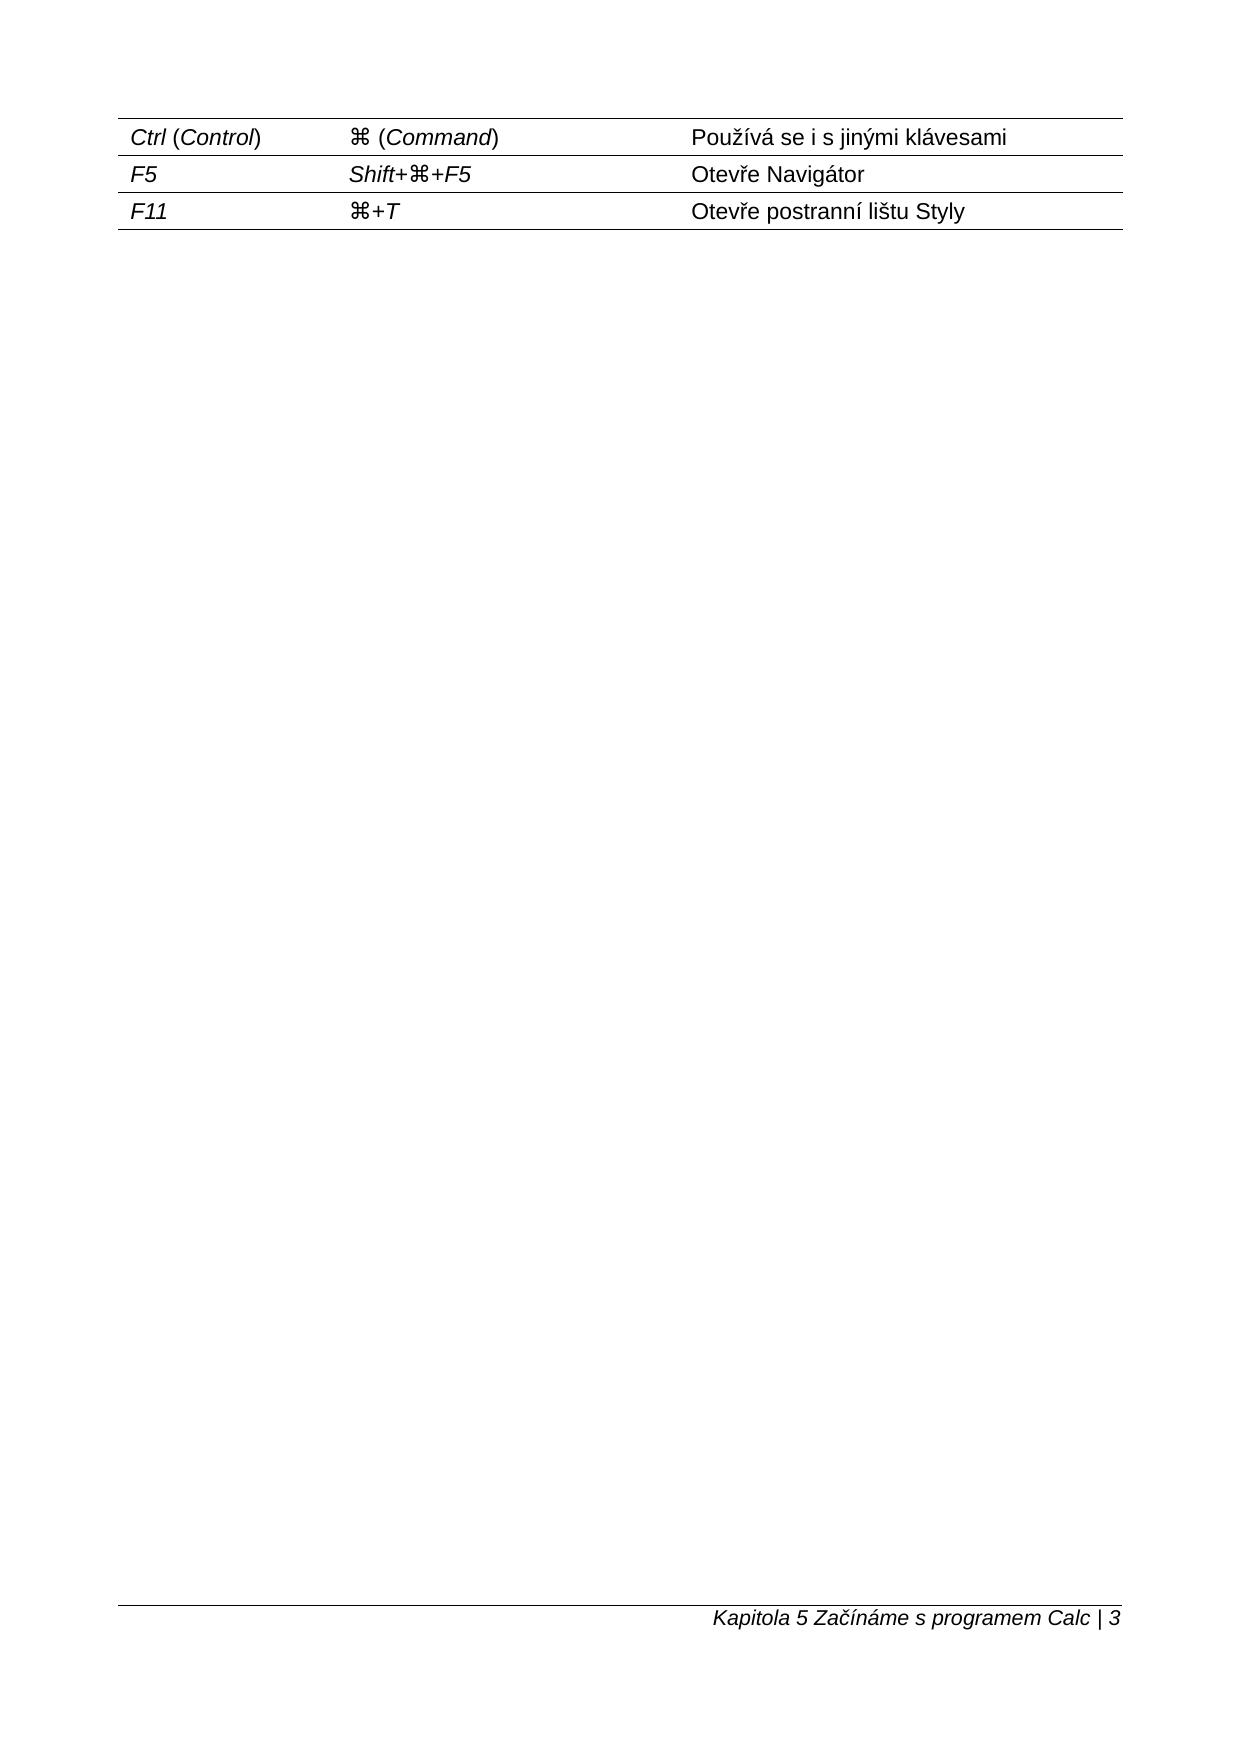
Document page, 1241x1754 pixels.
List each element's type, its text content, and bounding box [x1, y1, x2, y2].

table_cell ⌘+T [337, 193, 679, 229]
table_cell Shift+⌘+F5 [337, 156, 679, 192]
table_cell F11 [118, 193, 337, 229]
table_cell Ctrl (Control) [118, 119, 337, 155]
table_cell F5 [118, 156, 337, 192]
table_cell Používá se i s jinými klávesami [679, 119, 1123, 155]
table_cell ⌘ (Command) [337, 119, 679, 155]
table_cell Otevře Navigátor [679, 156, 1123, 192]
table_cell Otevře postranní lištu Styly [679, 193, 1123, 229]
